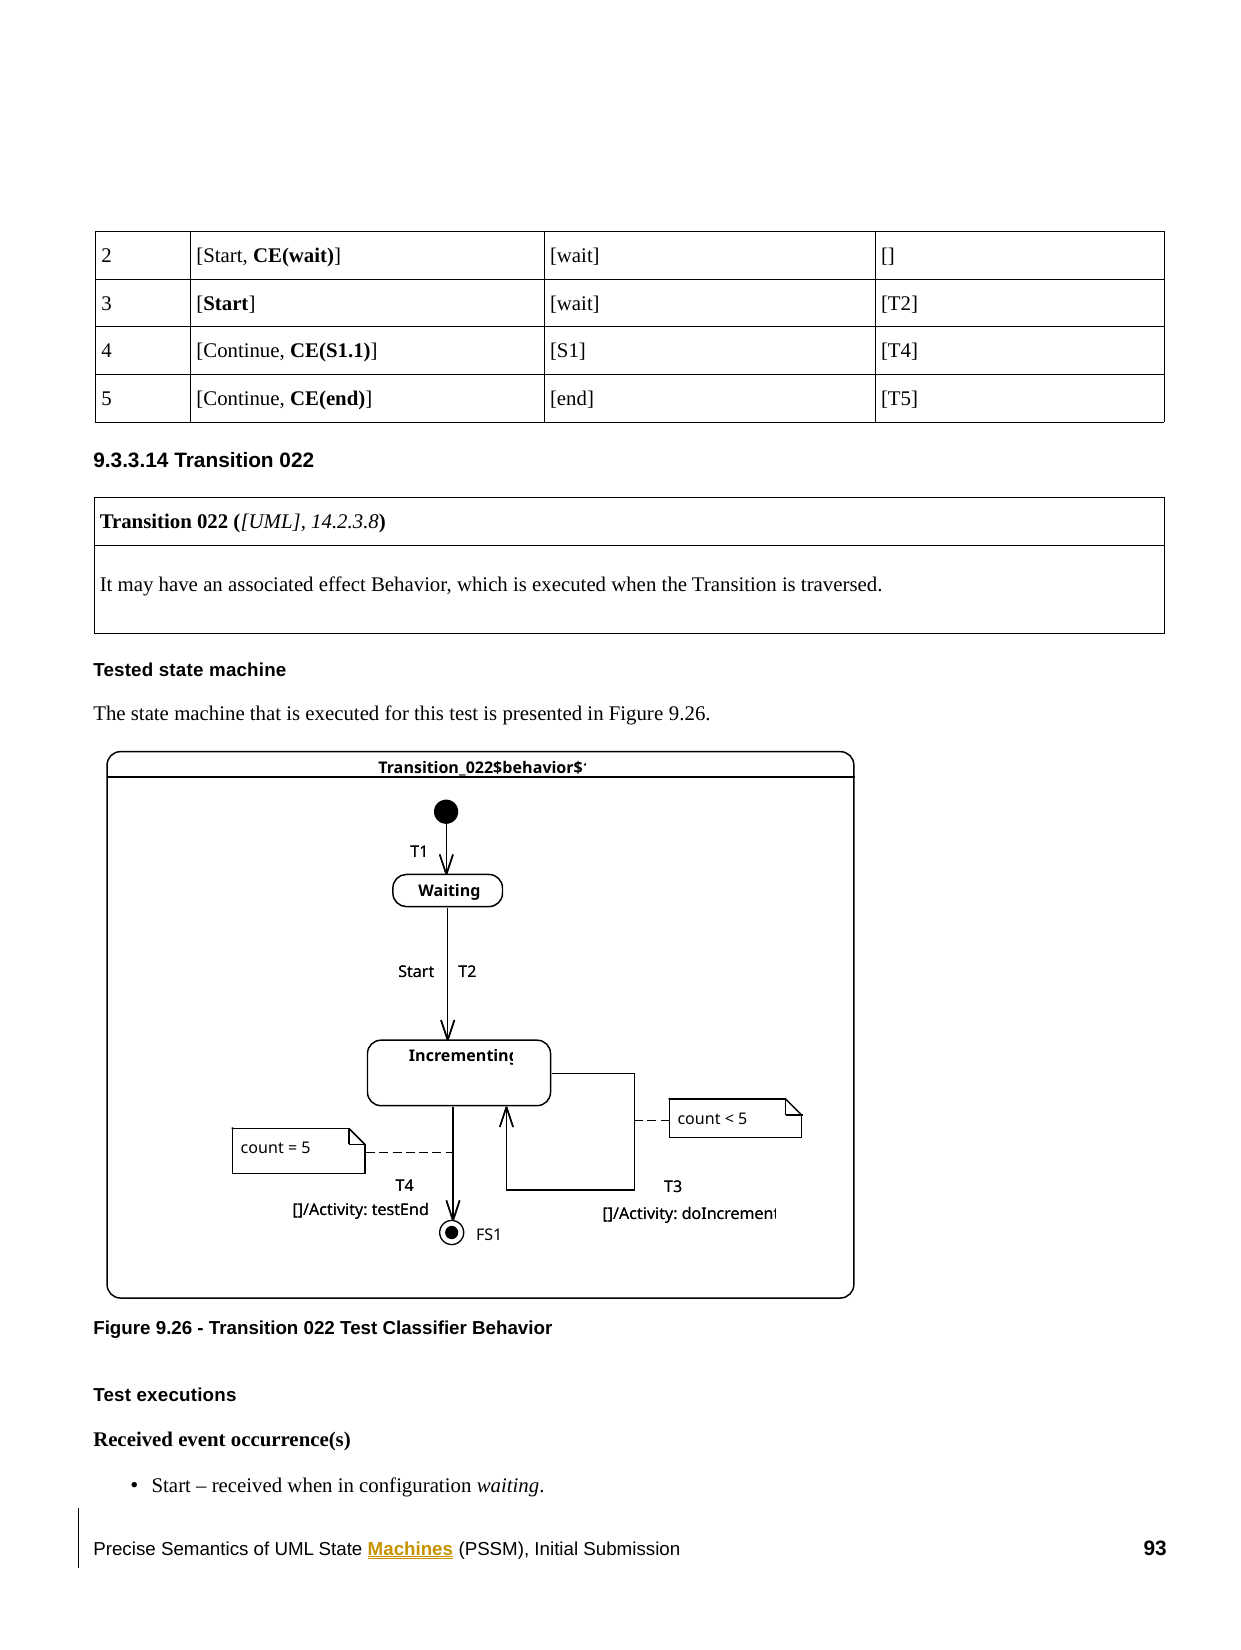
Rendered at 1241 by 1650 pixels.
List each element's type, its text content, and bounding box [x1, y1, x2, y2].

table_cell [Start, CE(wait)] [191, 232, 544, 279]
table_cell [wait] [545, 232, 875, 279]
table_cell [wait] [545, 280, 875, 326]
table_cell [end] [545, 375, 875, 422]
table_cell It may have an associated effect Behavior, which is executed when the Transition is traversed. [95, 546, 1164, 633]
text Received event occurrence(s) [93, 1427, 1164, 1451]
list Start – received when in configuration waiting. [131, 1472, 1164, 1497]
table_cell [T5] [876, 375, 1164, 422]
table_header Transition 022 ([UML], 14.2.3.8) [95, 498, 1164, 545]
table_cell [S1] [545, 327, 875, 374]
text The state machine that is executed for this test is presented in Figure 9.26. [93, 701, 1164, 1359]
table_cell [Continue, CE(end)] [191, 375, 544, 422]
table_cell [] [876, 232, 1164, 279]
table_cell 3 [96, 280, 190, 326]
subtitle Tested state machine [93, 658, 1164, 680]
subtitle Test executions [93, 1384, 1164, 1406]
table_cell 5 [96, 375, 190, 422]
table_cell [T2] [876, 280, 1164, 326]
table_cell 4 [96, 327, 190, 374]
table_cell [Continue, CE(S1.1)] [191, 327, 544, 374]
subtitle Transition 022 [93, 447, 1164, 472]
text Figure 9.26 - Transition 022 Test Classifier Behavior [93, 738, 869, 1338]
table_cell [T4] [876, 327, 1164, 374]
table_cell 2 [96, 232, 190, 279]
table_cell [Start] [191, 280, 544, 326]
